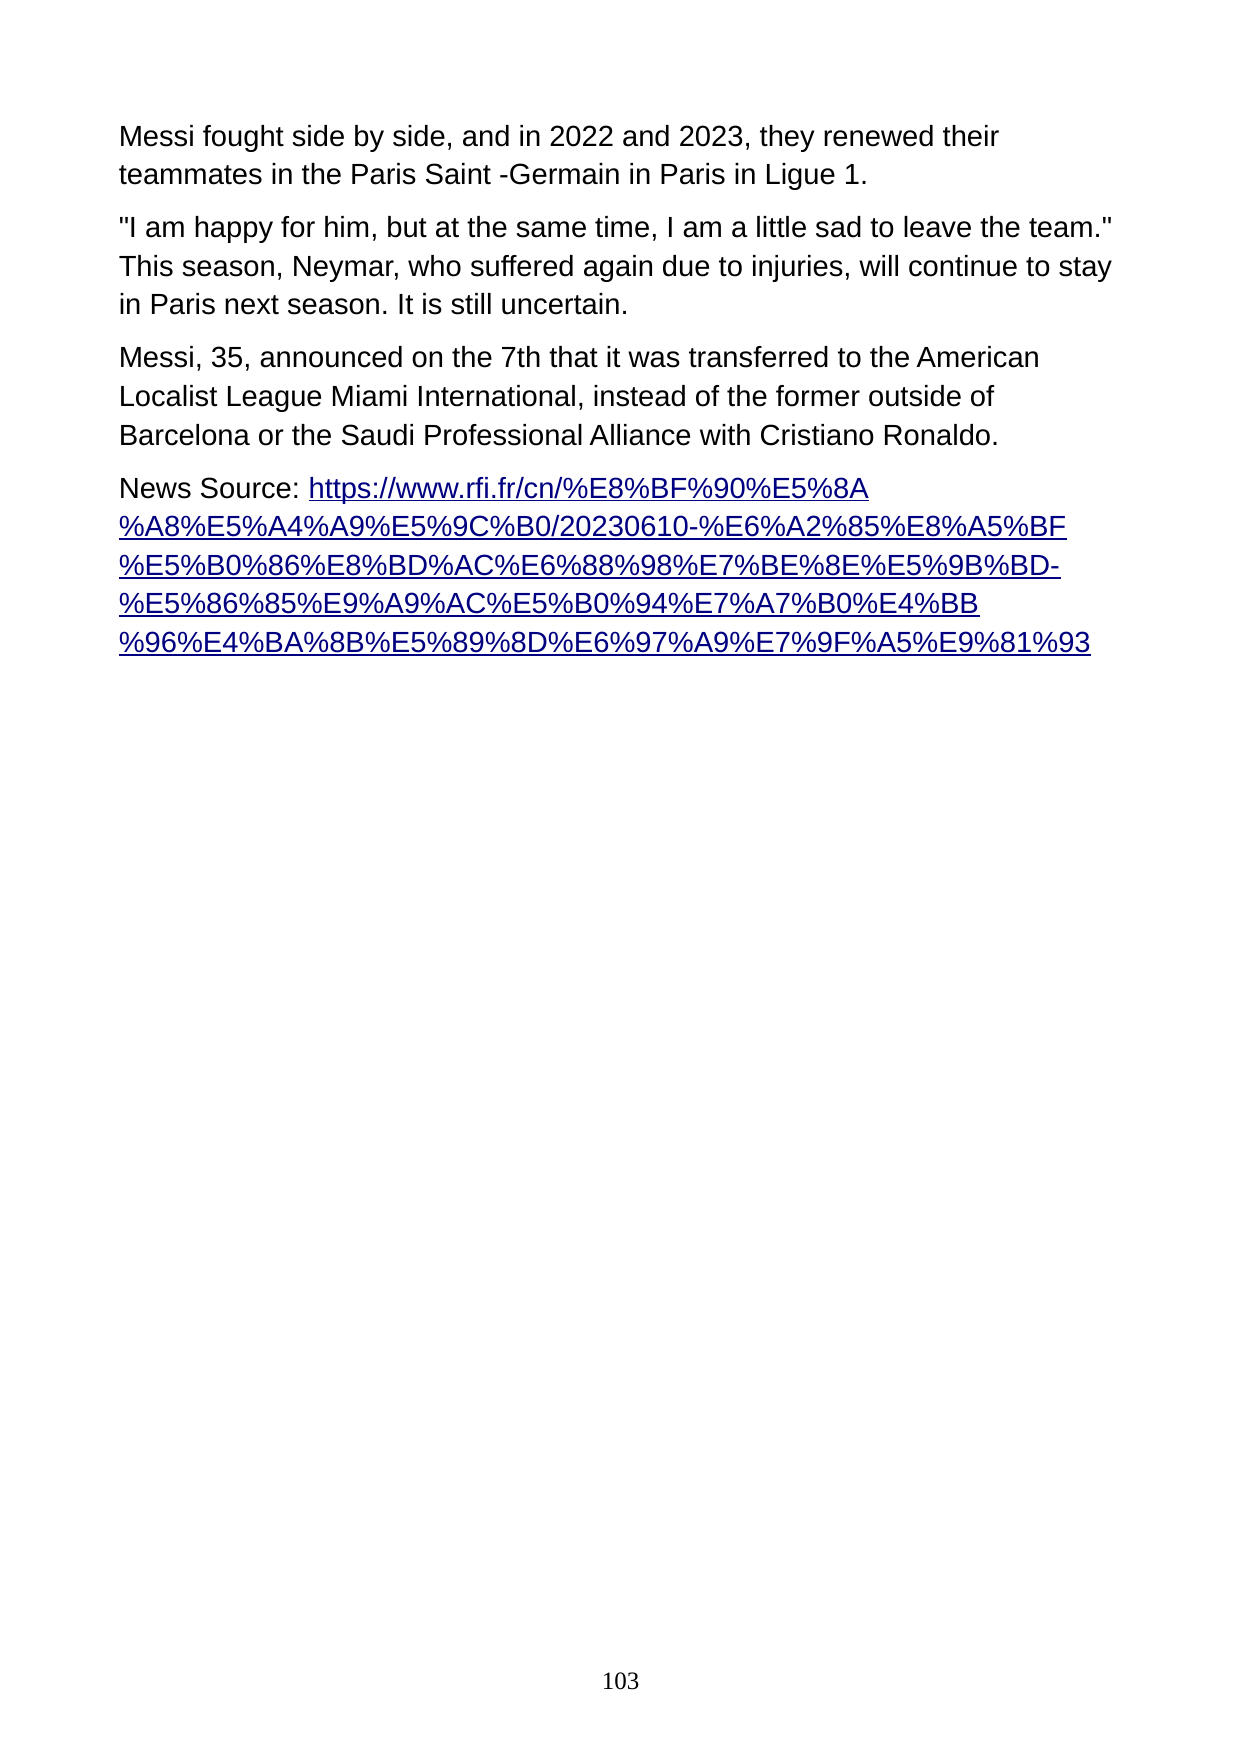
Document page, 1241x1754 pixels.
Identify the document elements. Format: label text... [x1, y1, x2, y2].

text News Source: https://www.rfi.fr/cn/%E8%BF%90%E5%8A%A8%E5%A4%A9%E5%9C%B0/20230610-%E6%A2%85%E8%A5%BF%E5%B0%86%E8%BD%AC%E6%88%98%E7%BE%8E%E5%9B%BD-%E5%86%85%E9%A9%AC%E5%B0%94%E7%A7%B0%E4%BB%96%E4%BA%8B%E5%89%8D%E6%97%A9%E7%9F%A5%E9%81%93 [118, 471, 1122, 658]
text "I am happy for him, but at the same time, I am a little sad to leave the team." This season, Neymar, who suffered again due to injuries, will continue to stay in Paris next season. It is still uncertain. [118, 210, 1122, 321]
text Messi fought side by side, and in 2022 and 2023, they renewed their teammates in the Paris Saint -Germain in Paris in Ligue 1. [118, 118, 1122, 191]
text Messi, 35, announced on the 7th that it was transferred to the American Localist League Miami International, instead of the former outside of Barcelona or the Saudi Professional Alliance with Cristiano Ronaldo. [118, 340, 1122, 451]
